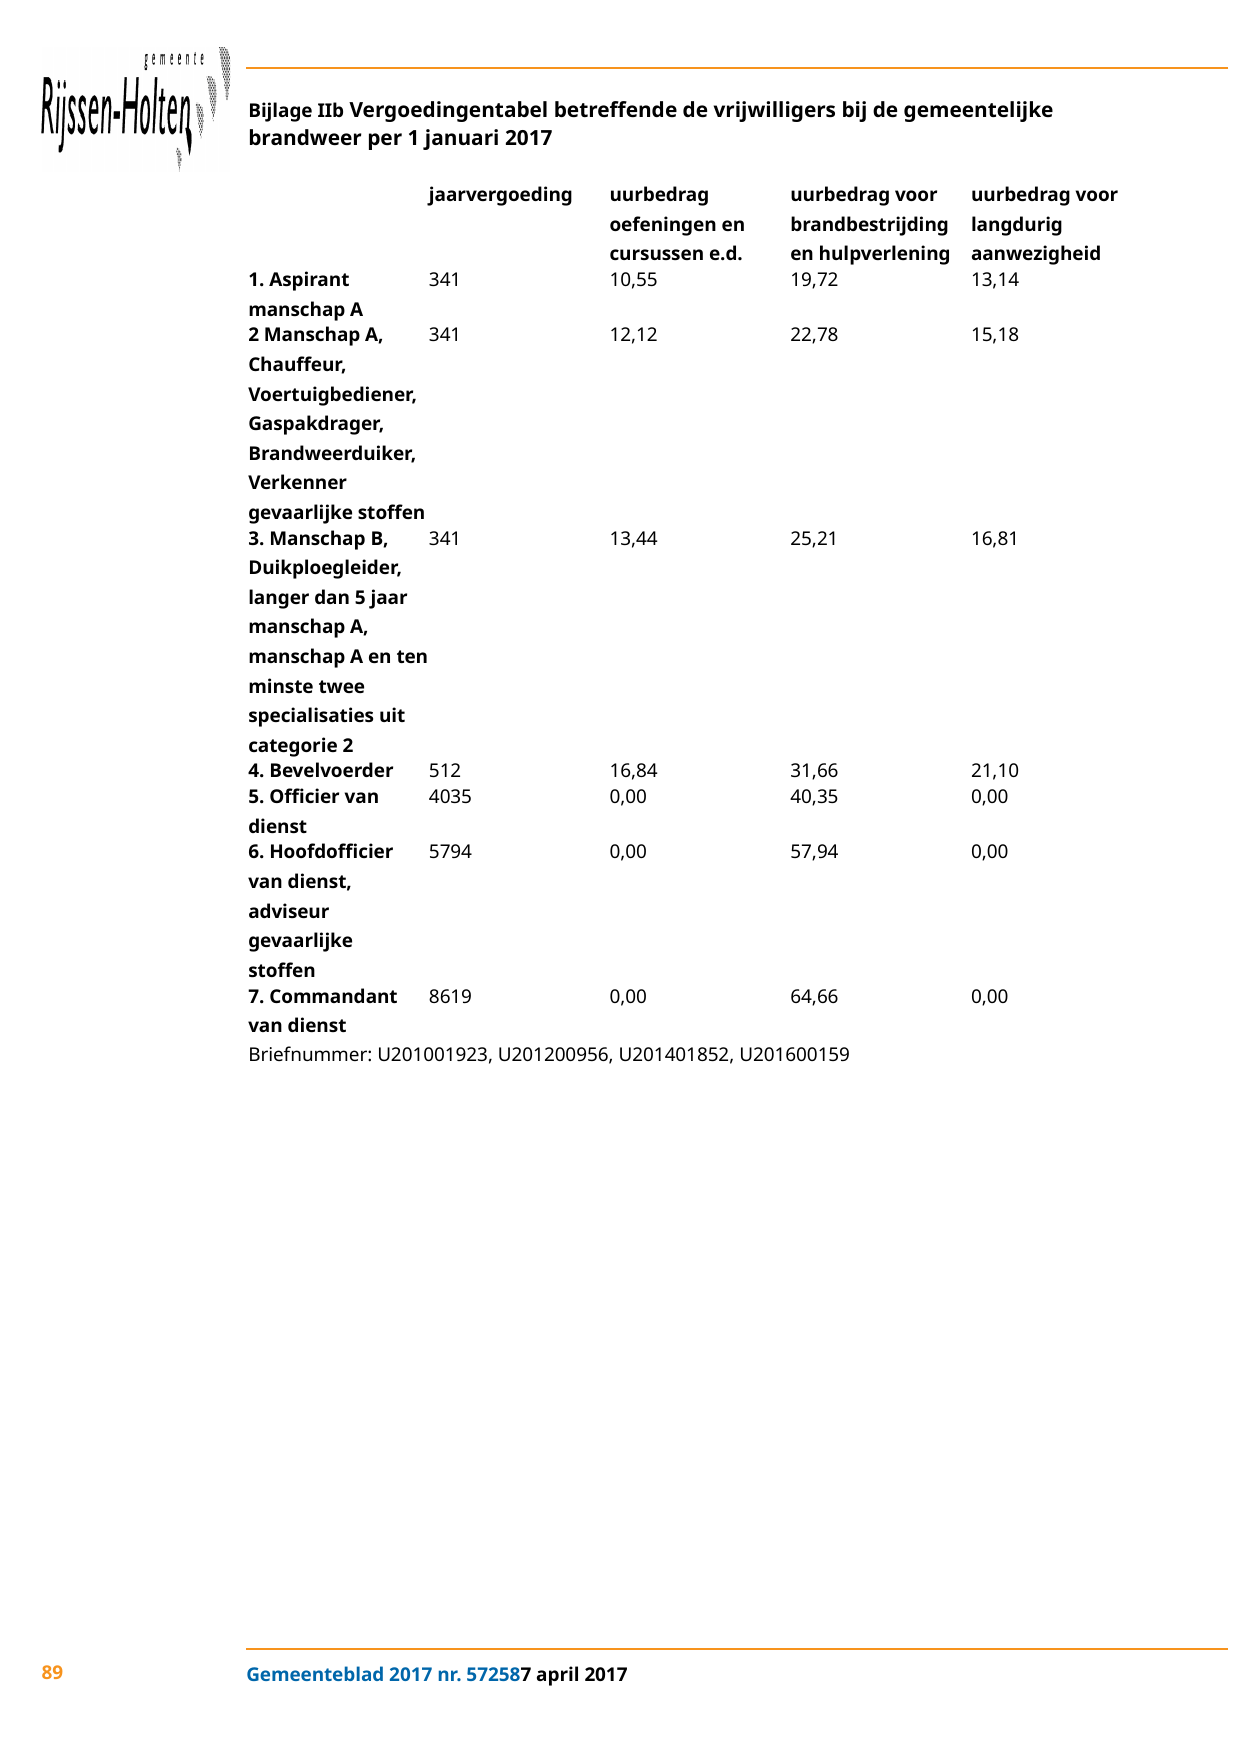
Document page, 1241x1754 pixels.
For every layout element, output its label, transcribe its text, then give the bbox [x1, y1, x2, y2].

table_cell 57,94 [790, 839, 971, 983]
table_cell 341 [429, 322, 609, 525]
table_cell 0,00 [971, 839, 1152, 983]
table_cell 3. Manschap B, Duikploegleider, langer dan 5 jaar manschap A, manschap A en ten minste twee specialisaties uit categorie 2 [248, 525, 429, 758]
table_cell 0,00 [971, 983, 1152, 1038]
table_cell 64,66 [790, 983, 971, 1038]
picture [41, 47, 231, 172]
table_cell 0,00 [609, 839, 790, 983]
table_cell 13,44 [609, 525, 790, 758]
table_cell 7. Commandant van dienst [248, 983, 429, 1038]
table_cell 2 Manschap A, Chauffeur, Voertuigbediener, Gaspakdrager, Brandweerduiker, Verkenner gevaarlijke stoffen [248, 322, 429, 525]
table_cell 19,72 [790, 266, 971, 322]
table_cell 512 [429, 758, 609, 783]
table_cell 22,78 [790, 322, 971, 525]
table_cell 16,84 [609, 758, 790, 783]
table_header [248, 181, 429, 266]
table_header uurbedrag voor brandbestrijding en hulpverlening [790, 181, 971, 266]
table_cell 0,00 [971, 784, 1152, 839]
table_cell 1. Aspirant manschap A [248, 266, 429, 322]
table_cell 25,21 [790, 525, 971, 758]
table_cell 12,12 [609, 322, 790, 525]
table_cell 13,14 [971, 266, 1152, 322]
table_cell 0,00 [609, 983, 790, 1038]
text Bijlage IIb Vergoedingentabel betreffende de vrijwilligers bij de gemeentelijke brandweer per 1 januari 2017 [248, 95, 1152, 152]
table_cell 4. Bevelvoerder [248, 758, 429, 783]
table_cell 31,66 [790, 758, 971, 783]
table_header uurbedrag oefeningen en cursussen e.d. [609, 181, 790, 266]
table_cell 341 [429, 525, 609, 758]
table_cell 16,81 [971, 525, 1152, 758]
table_cell 8619 [429, 983, 609, 1038]
table_cell 5. Officier van dienst [248, 784, 429, 839]
table_cell 0,00 [609, 784, 790, 839]
table_header uurbedrag voor langdurig aanwezigheid [971, 181, 1152, 266]
table_header jaarvergoeding [429, 181, 609, 266]
table_cell 6. Hoofdofficier van dienst, adviseur gevaarlijke stoffen [248, 839, 429, 983]
table_cell 15,18 [971, 322, 1152, 525]
table_cell 40,35 [790, 784, 971, 839]
text Briefnummer: U201001923, U201200956, U201401852, U201600159 [248, 1041, 1152, 1067]
table_cell 5794 [429, 839, 609, 983]
table_cell 21,10 [971, 758, 1152, 783]
table_cell 4035 [429, 784, 609, 839]
table_cell 10,55 [609, 266, 790, 322]
table_cell 341 [429, 266, 609, 322]
